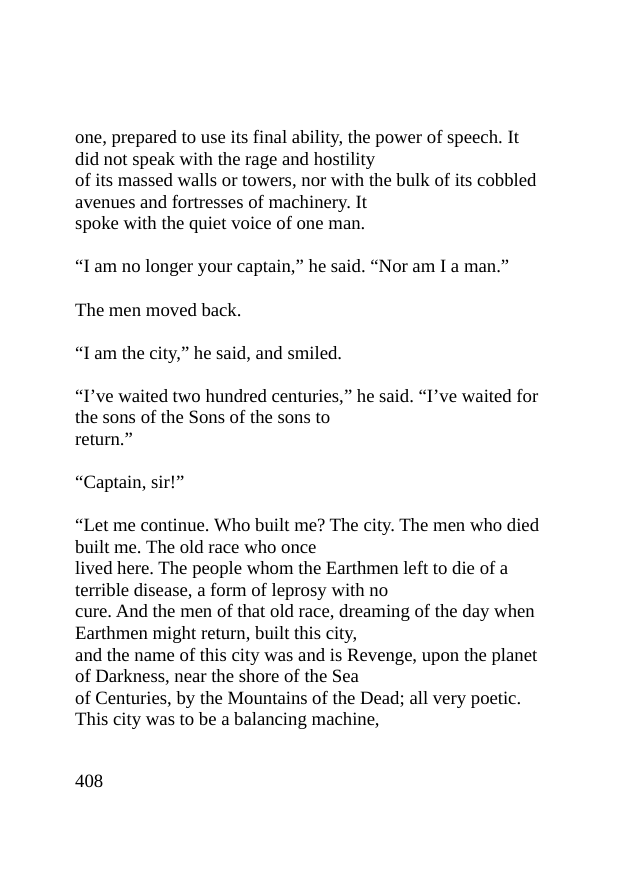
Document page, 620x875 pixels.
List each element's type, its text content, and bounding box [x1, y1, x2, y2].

text one, prepared to use its final ability, the power of speech. It did not speak with the rage and hostility of its massed walls or towers, nor with the bulk of its cobbled avenues and fortresses of machinery. It spoke with the quiet voice of one man. “I am no longer your captain,” he said. “Nor am I a man.” The men moved back. “I am the city,” he said, and smiled. “I’ve waited two hundred centuries,” he said. “I’ve waited for the sons of the Sons of the sons to return.” “Captain, sir!” “Let me continue. Who built me? The city. The men who died built me. The old race who once lived here. The people whom the Earthmen left to die of a terrible disease, a form of leprosy with no cure. And the men of that old race, dreaming of the day when Earthmen might return, built this city, and the name of this city was and is Revenge, upon the planet of Darkness, near the shore of the Sea of Centuries, by the Mountains of the Dead; all very poetic. This city was to be a balancing machine, [75, 126, 544, 730]
